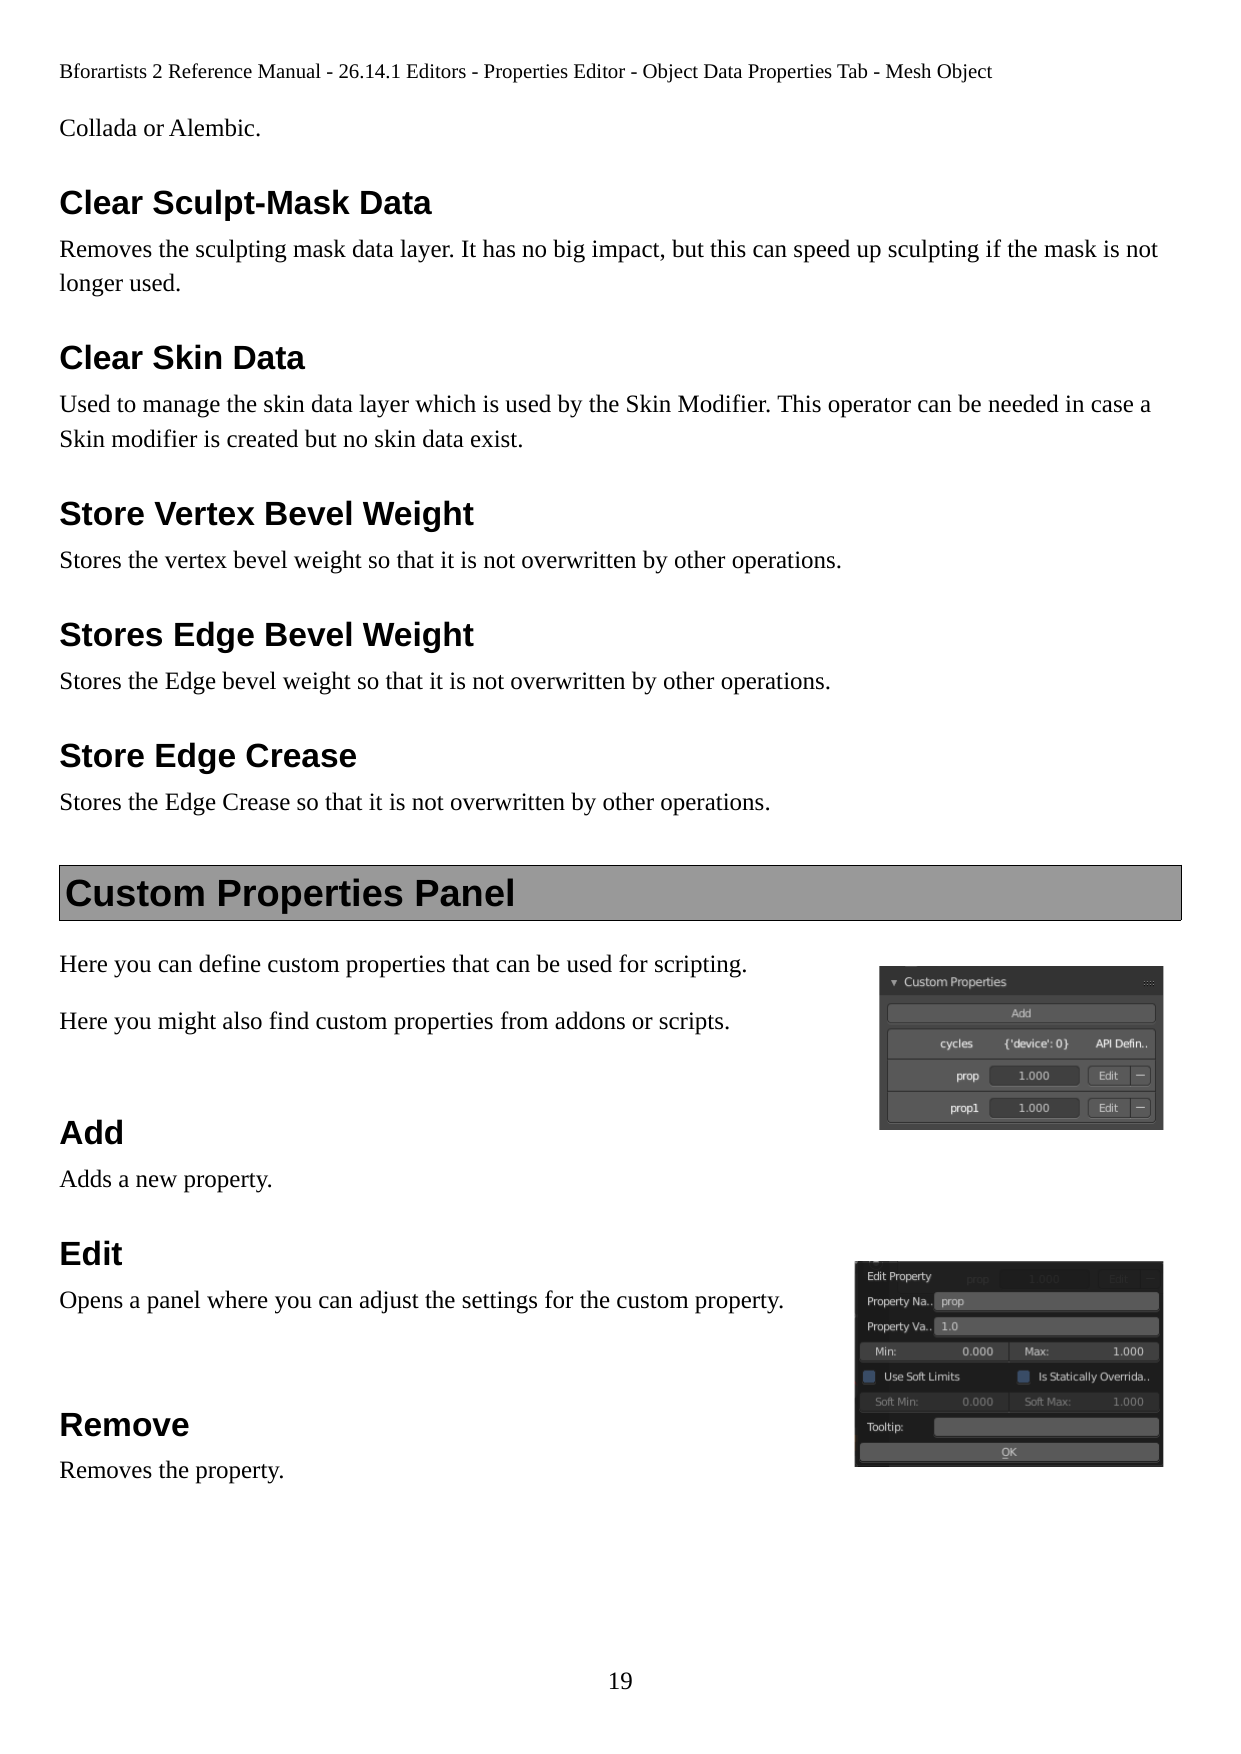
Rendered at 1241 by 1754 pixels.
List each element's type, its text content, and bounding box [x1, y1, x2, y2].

text Adds a new property. [59, 1164, 1181, 1193]
text Stores the vertex bevel weight so that it is not overwritten by other operations. [59, 545, 1181, 573]
subtitle Stores Edge Bevel Weight [59, 614, 1181, 653]
text Collada or Alembic. [59, 113, 1181, 141]
text Stores the Edge bevel weight so that it is not overwritten by other operations. [59, 666, 1181, 694]
picture [854, 1261, 1164, 1467]
text Used to manage the skin data layer which is used by the Skin Modifier. This operator can be needed in case a Skin modifier is created but no skin data exist. [59, 389, 1181, 452]
text Removes the property. [59, 1456, 1181, 1484]
subtitle Store Edge Crease [59, 736, 1181, 774]
subtitle Store Vertex Bevel Weight [59, 493, 1181, 532]
text Here you can define custom properties that can be used for scripting. [59, 949, 1181, 977]
subtitle Add [59, 1113, 1181, 1152]
text Here you might also find custom properties from addons or scripts. [59, 1006, 879, 1035]
picture [879, 966, 1164, 1130]
subtitle Remove [59, 1404, 854, 1443]
subtitle Edit [59, 1234, 1181, 1273]
subtitle [1164, 1404, 1181, 1443]
subtitle Clear Skin Data [59, 338, 1181, 377]
text Opens a panel where you can adjust the settings for the custom property. [59, 1285, 854, 1314]
table_header Custom Properties Panel [60, 866, 1181, 920]
text Stores the Edge Crease so that it is not overwritten by other operations. [59, 787, 1181, 816]
subtitle Clear Sculpt-Mask Data [59, 182, 1181, 221]
text Removes the sculpting mask data layer. It has no big impact, but this can speed up sculpting if the mask is not longer used. [59, 234, 1181, 297]
